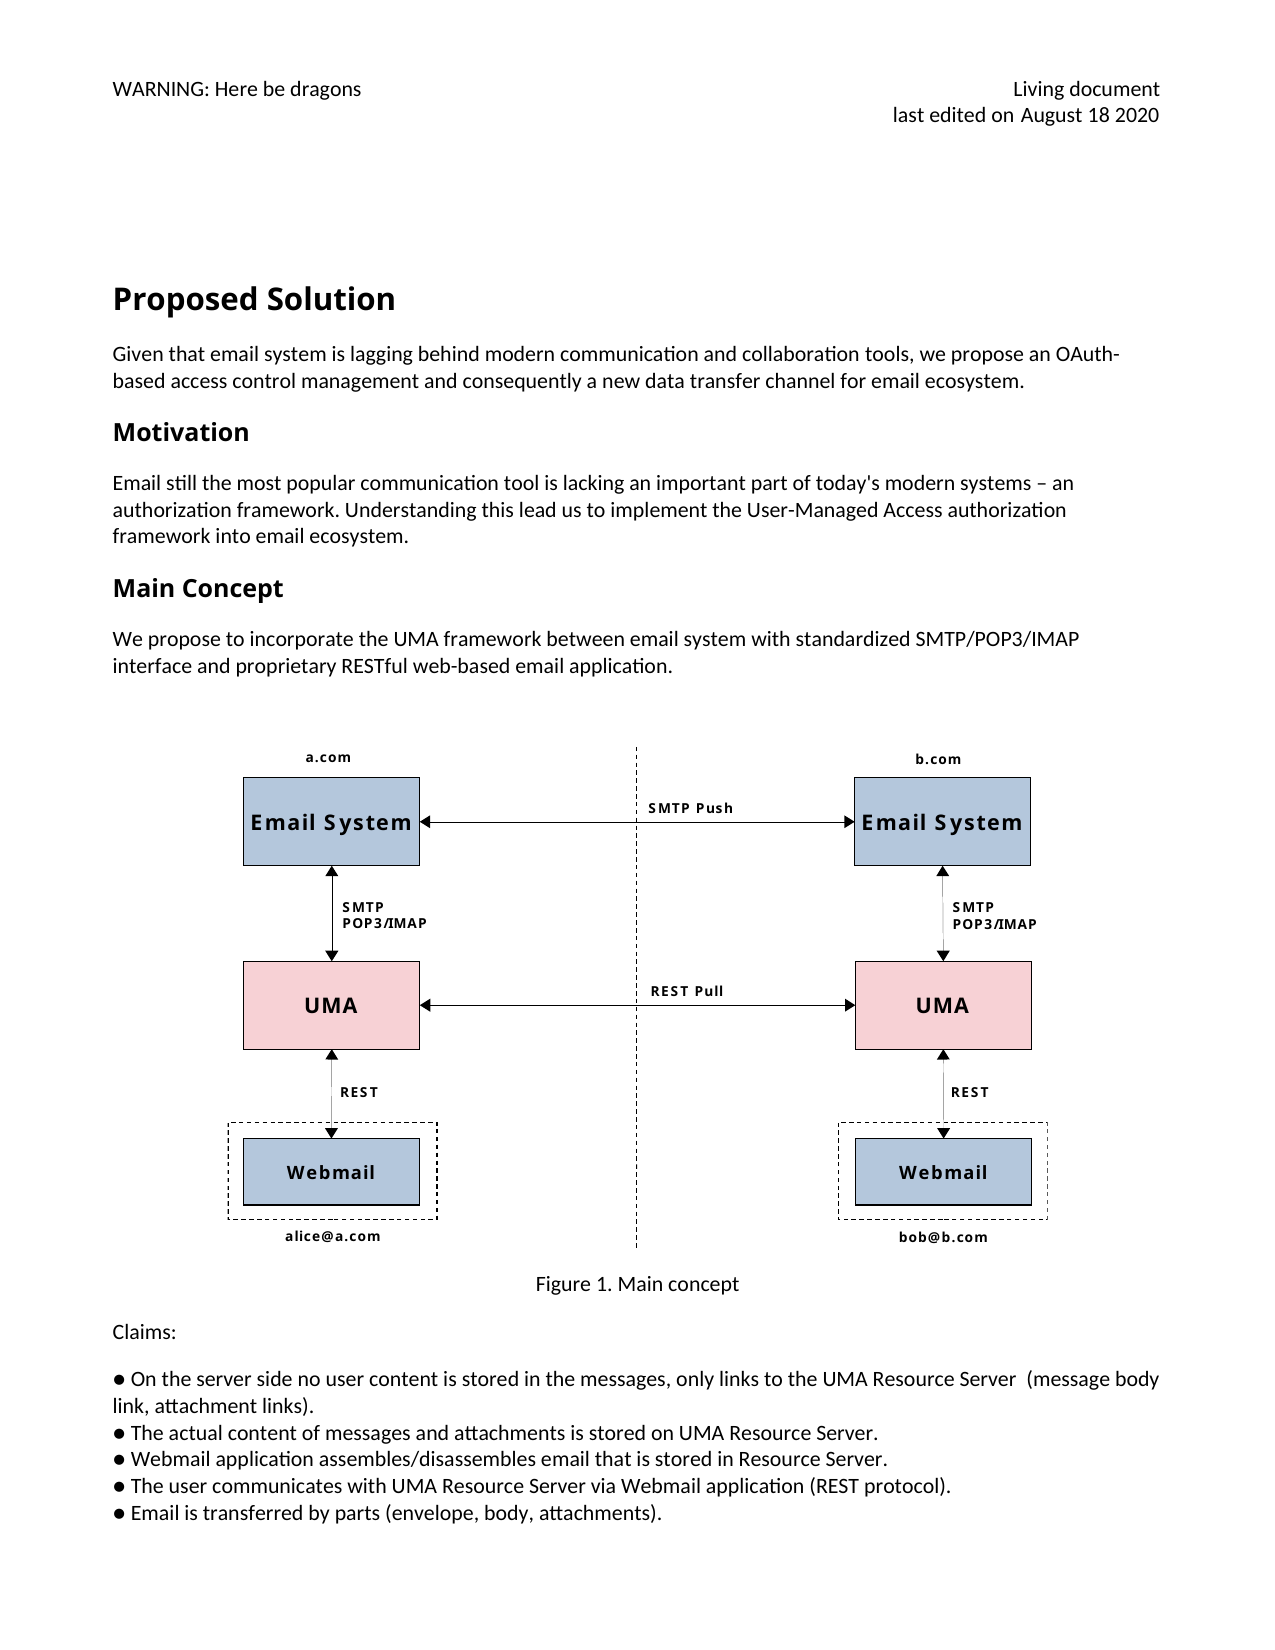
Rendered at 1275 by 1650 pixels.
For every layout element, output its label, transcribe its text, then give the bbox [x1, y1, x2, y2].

text ● Email is transferred by parts (envelope, body, attachments). [112, 1499, 1162, 1526]
text ● The user communicates with UMA Resource Server via Webmail application (REST protocol). [112, 1472, 1162, 1499]
text Proposed Solution [112, 277, 1162, 319]
text We propose to incorporate the UMA framework between email system with standardized SMTP/POP3/IMAP interface and proprietary RESTful web-based email application. [112, 625, 1162, 678]
text ● Webmail application assembles/disassembles email that is stored in Resource Server. [112, 1446, 1162, 1472]
text Given that email system is lagging behind modern communication and collaboration tools, we propose an OAuth-based access control management and consequently a new data transfer channel for email ecosystem. [112, 340, 1162, 394]
text Motivation [112, 414, 1162, 448]
text Email still the most popular communication tool is lacking an important part of today's modern systems – an authorization framework. Understanding this lead us to implement the User-Managed Access authorization framework into email ecosystem. [112, 469, 1162, 549]
text Main Concept [112, 570, 1162, 604]
text Figure 1. Main concept [112, 747, 1162, 1297]
text Claims: [112, 1318, 1162, 1345]
text ● On the server side no user content is stored in the messages, only links to the UMA Resource Server (message body link, attachment links). [112, 1366, 1162, 1419]
text ● The actual content of messages and attachments is stored on UMA Resource Server. [112, 1419, 1162, 1446]
